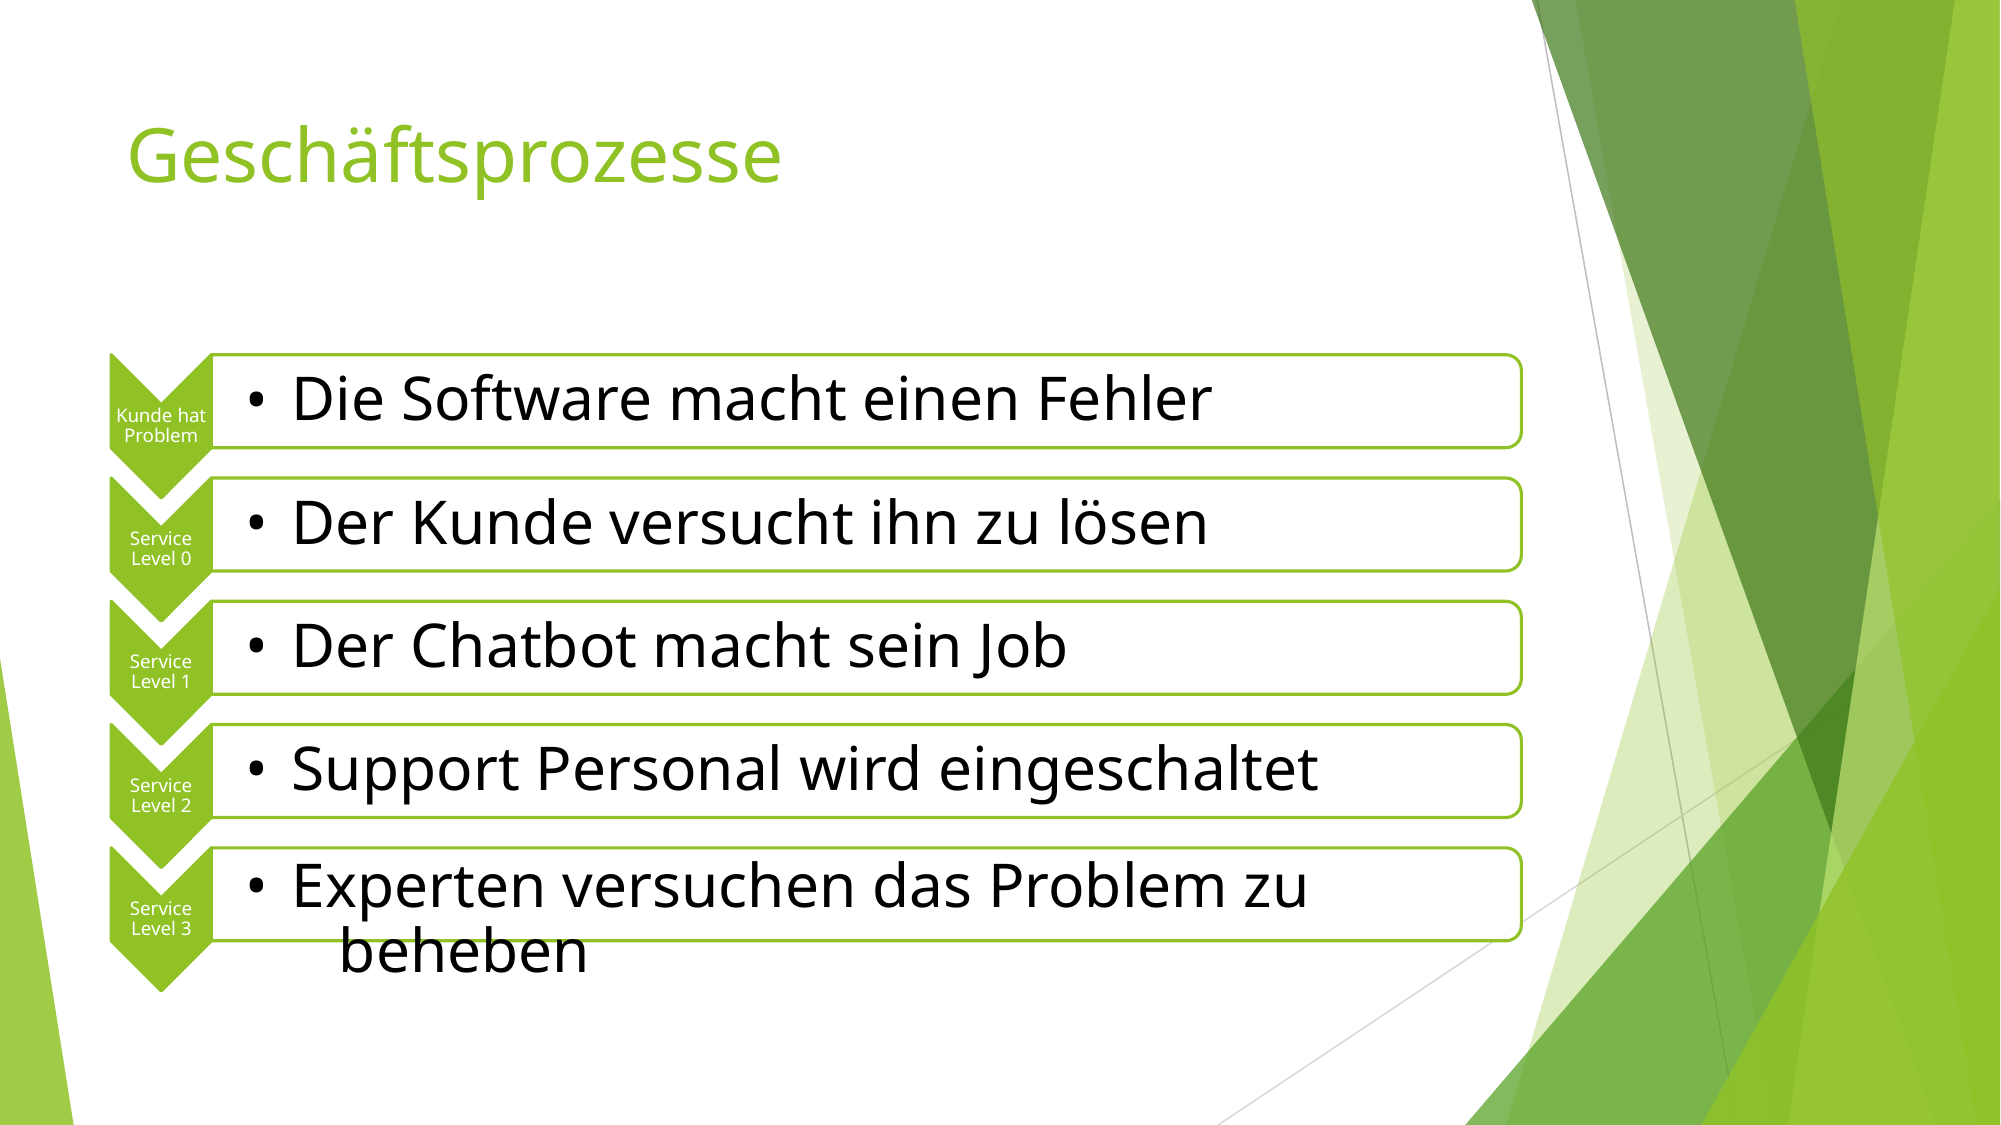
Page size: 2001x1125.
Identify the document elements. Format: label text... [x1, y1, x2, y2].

text_box Service Level 3 [111, 847, 212, 991]
text_box Service Level 2 [111, 724, 211, 868]
text_box Der Chatbot macht sein Job [211, 601, 1522, 695]
title Geschäftsprozesse [111, 99, 1522, 317]
text_box Die Software macht einen Fehler [211, 354, 1522, 448]
text_box Der Kunde versucht ihn zu lösen [211, 477, 1522, 571]
text_box Kunde hat Problem [111, 354, 211, 498]
text_box Service Level 0 [111, 477, 212, 622]
text_box Service Level 1 [111, 601, 211, 745]
text_box Support Personal wird eingeschaltet [211, 724, 1522, 818]
text_box Experten versuchen das Problem zu beheben [211, 847, 1522, 941]
